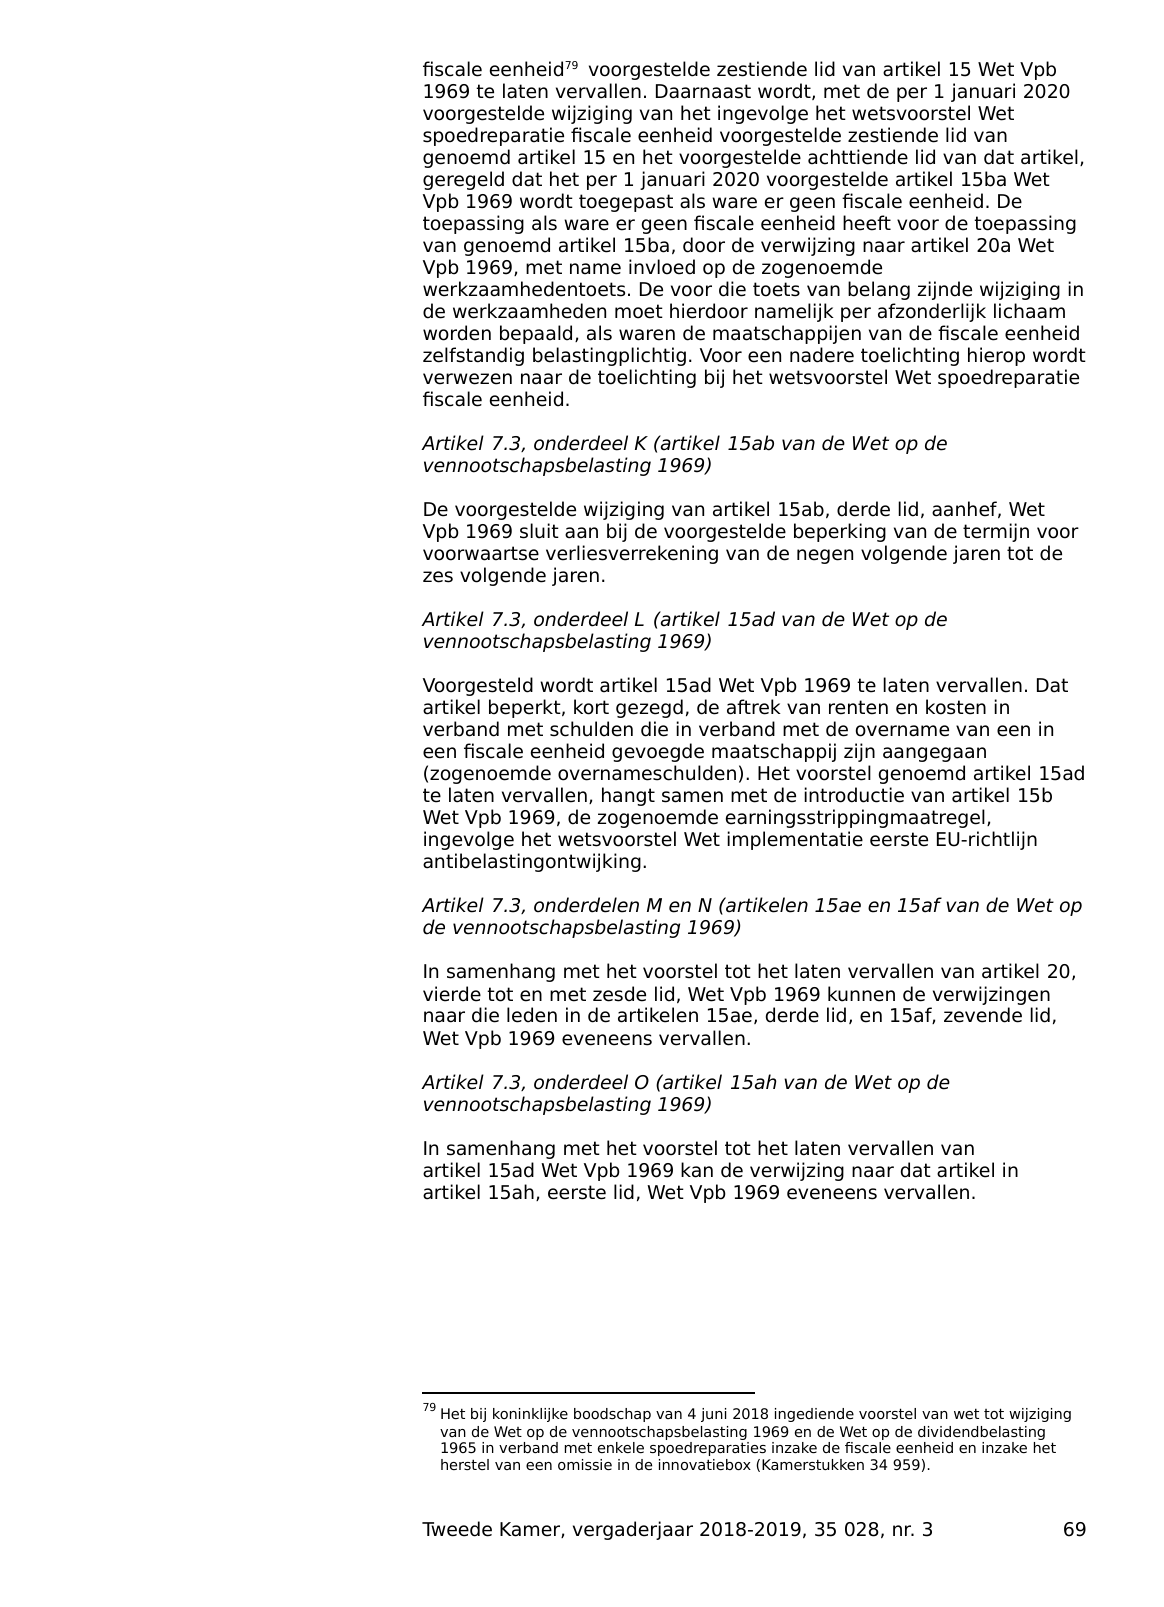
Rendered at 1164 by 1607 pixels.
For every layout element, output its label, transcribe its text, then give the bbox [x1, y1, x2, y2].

text fiscale eenheid voorgestelde zestiende lid van artikel 15 Wet Vpb 1969 te laten vervallen. Daarnaast wordt, met de per 1 januari 2020 voorgestelde wijziging van het ingevolge het wetsvoorstel Wet spoedreparatie fiscale eenheid voorgestelde zestiende lid van genoemd artikel 15 en het voorgestelde achttiende lid van dat artikel, geregeld dat het per 1 januari 2020 voorgestelde artikel 15ba Wet Vpb 1969 wordt toegepast als ware er geen fiscale eenheid. De toepassing als ware er geen fiscale eenheid heeft voor de toepassing van genoemd artikel 15ba, door de verwijzing naar artikel 20a Wet Vpb 1969, met name invloed op de zogenoemde werkzaamhedentoets. De voor die toets van belang zijnde wijziging in de werkzaamheden moet hierdoor namelijk per afzonderlijk lichaam worden bepaald, als waren de maatschappijen van de fiscale eenheid zelfstandig belastingplichtig. Voor een nadere toelichting hierop wordt verwezen naar de toelichting bij het wetsvoorstel Wet spoedreparatie fiscale eenheid. [422, 59, 1087, 411]
text In samenhang met het voorstel tot het laten vervallen van artikel 15ad Wet Vpb 1969 kan de verwijzing naar dat artikel in artikel 15ah, eerste lid, Wet Vpb 1969 eveneens vervallen. [422, 1138, 1087, 1204]
text De voorgestelde wijziging van artikel 15ab, derde lid, aanhef, Wet Vpb 1969 sluit aan bij de voorgestelde beperking van de termijn voor voorwaartse verliesverrekening van de negen volgende jaren tot de zes volgende jaren. [422, 499, 1087, 587]
text In samenhang met het voorstel tot het laten vervallen van artikel 20, vierde tot en met zesde lid, Wet Vpb 1969 kunnen de verwijzingen naar die leden in de artikelen 15ae, derde lid, en 15af, zevende lid, Wet Vpb 1969 eveneens vervallen. [422, 961, 1087, 1049]
subtitle Artikel 7.3, onderdeel L (artikel 15ad van de Wet op de vennootschapsbelasting 1969) [422, 609, 1087, 653]
subtitle Artikel 7.3, onderdeel K (artikel 15ab van de Wet op de vennootschapsbelasting 1969) [422, 433, 1087, 477]
text Voorgesteld wordt artikel 15ad Wet Vpb 1969 te laten vervallen. Dat artikel beperkt, kort gezegd, de aftrek van renten en kosten in verband met schulden die in verband met de overname van een in een fiscale eenheid gevoegde maatschappij zijn aangegaan (zogenoemde overnameschulden). Het voorstel genoemd artikel 15ad te laten vervallen, hangt samen met de introductie van artikel 15b Wet Vpb 1969, de zogenoemde earningsstrippingmaatregel, ingevolge het wetsvoorstel Wet implementatie eerste EU-richtlijn antibelastingontwijking. [422, 675, 1087, 873]
text Het bij koninklijke boodschap van 4 juni 2018 ingediende voorstel van wet tot wijziging van de Wet op de vennootschapsbelasting 1969 en de Wet op de dividendbelasting 1965 in verband met enkele spoedreparaties inzake de fiscale eenheid en inzake het herstel van een omissie in de innovatiebox (Kamerstukken 34 959). [422, 1402, 1087, 1474]
subtitle Artikel 7.3, onderdeel O (artikel 15ah van de Wet op de vennootschapsbelasting 1969) [422, 1072, 1087, 1116]
subtitle Artikel 7.3, onderdelen M en N (artikelen 15ae en 15af van de Wet op de vennootschapsbelasting 1969) [422, 895, 1087, 939]
